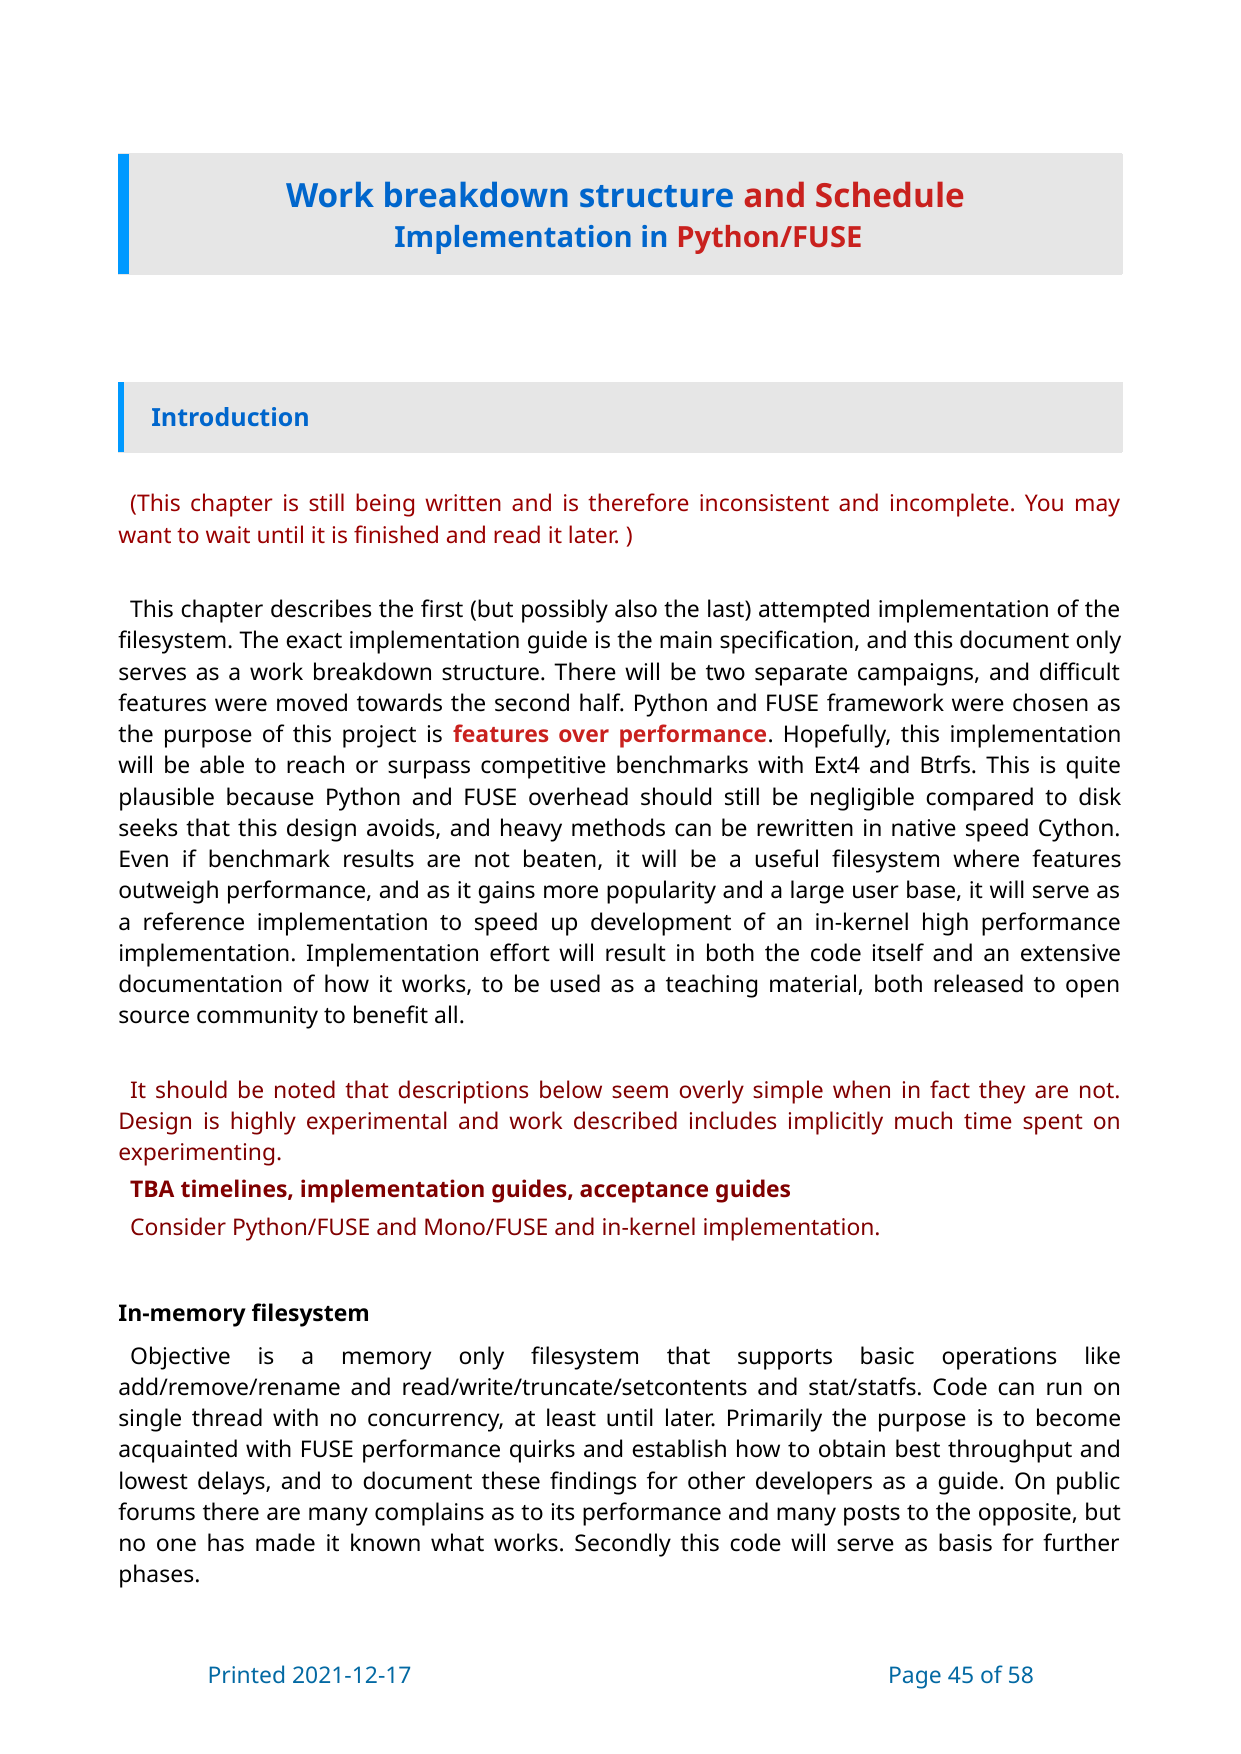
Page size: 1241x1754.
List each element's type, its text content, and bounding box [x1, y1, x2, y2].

text Consider Python/FUSE and Mono/FUSE and in-kernel implementation. [118, 1211, 1122, 1242]
text This chapter describes the first (but possibly also the last) attempted implementation of the filesystem. The exact implementation guide is the main specification, and this document only serves as a work breakdown structure. There will be two separate campaigns, and difficult features were moved towards the second half. Python and FUSE framework were chosen as the purpose of this project is features over performance. Hopefully, this implementation will be able to reach or surpass competitive benchmarks with Ext4 and Btrfs. This is quite plausible because Python and FUSE overhead should still be negligible compared to disk seeks that this design avoids, and heavy methods can be rewritten in native speed Cython. Even if benchmark results are not beaten, it will be a useful filesystem where features outweigh performance, and as it gains more popularity and a large user base, it will serve as a reference implementation to speed up development of an in-kernel high performance implementation. Implementation effort will result in both the code itself and an extensive documentation of how it works, to be used as a teaching material, both released to open source community to benefit all. [118, 593, 1122, 1031]
subtitle In-memory filesystem [118, 1297, 1122, 1328]
subtitle Work breakdown structure and Schedule Implementation in Python/FUSE [129, 155, 1122, 274]
text Objective is a memory only filesystem that supports basic operations like add/remove/rename and read/write/truncate/setcontents and stat/statfs. Code can run on single thread with no concurrency, at least until later. Primarily the purpose is to become acquainted with FUSE performance quirks and establish how to obtain best throughput and lowest delays, and to document these findings for other developers as a guide. On public forums there are many complains as to its performance and many posts to the opposite, but no one has made it known what works. Secondly this code will serve as basis for further phases. [118, 1340, 1122, 1590]
subtitle Introduction [124, 383, 1122, 452]
text TBA timelines, implementation guides, acceptance guides [118, 1173, 1122, 1204]
text (This chapter is still being written and is therefore inconsistent and incomplete. You may want to wait until it is finished and read it later. ) [118, 487, 1122, 550]
text It should be noted that descriptions below seem overly simple when in fact they are not. Design is highly experimental and work described includes implicitly much time spent on experimenting. [118, 1074, 1122, 1167]
